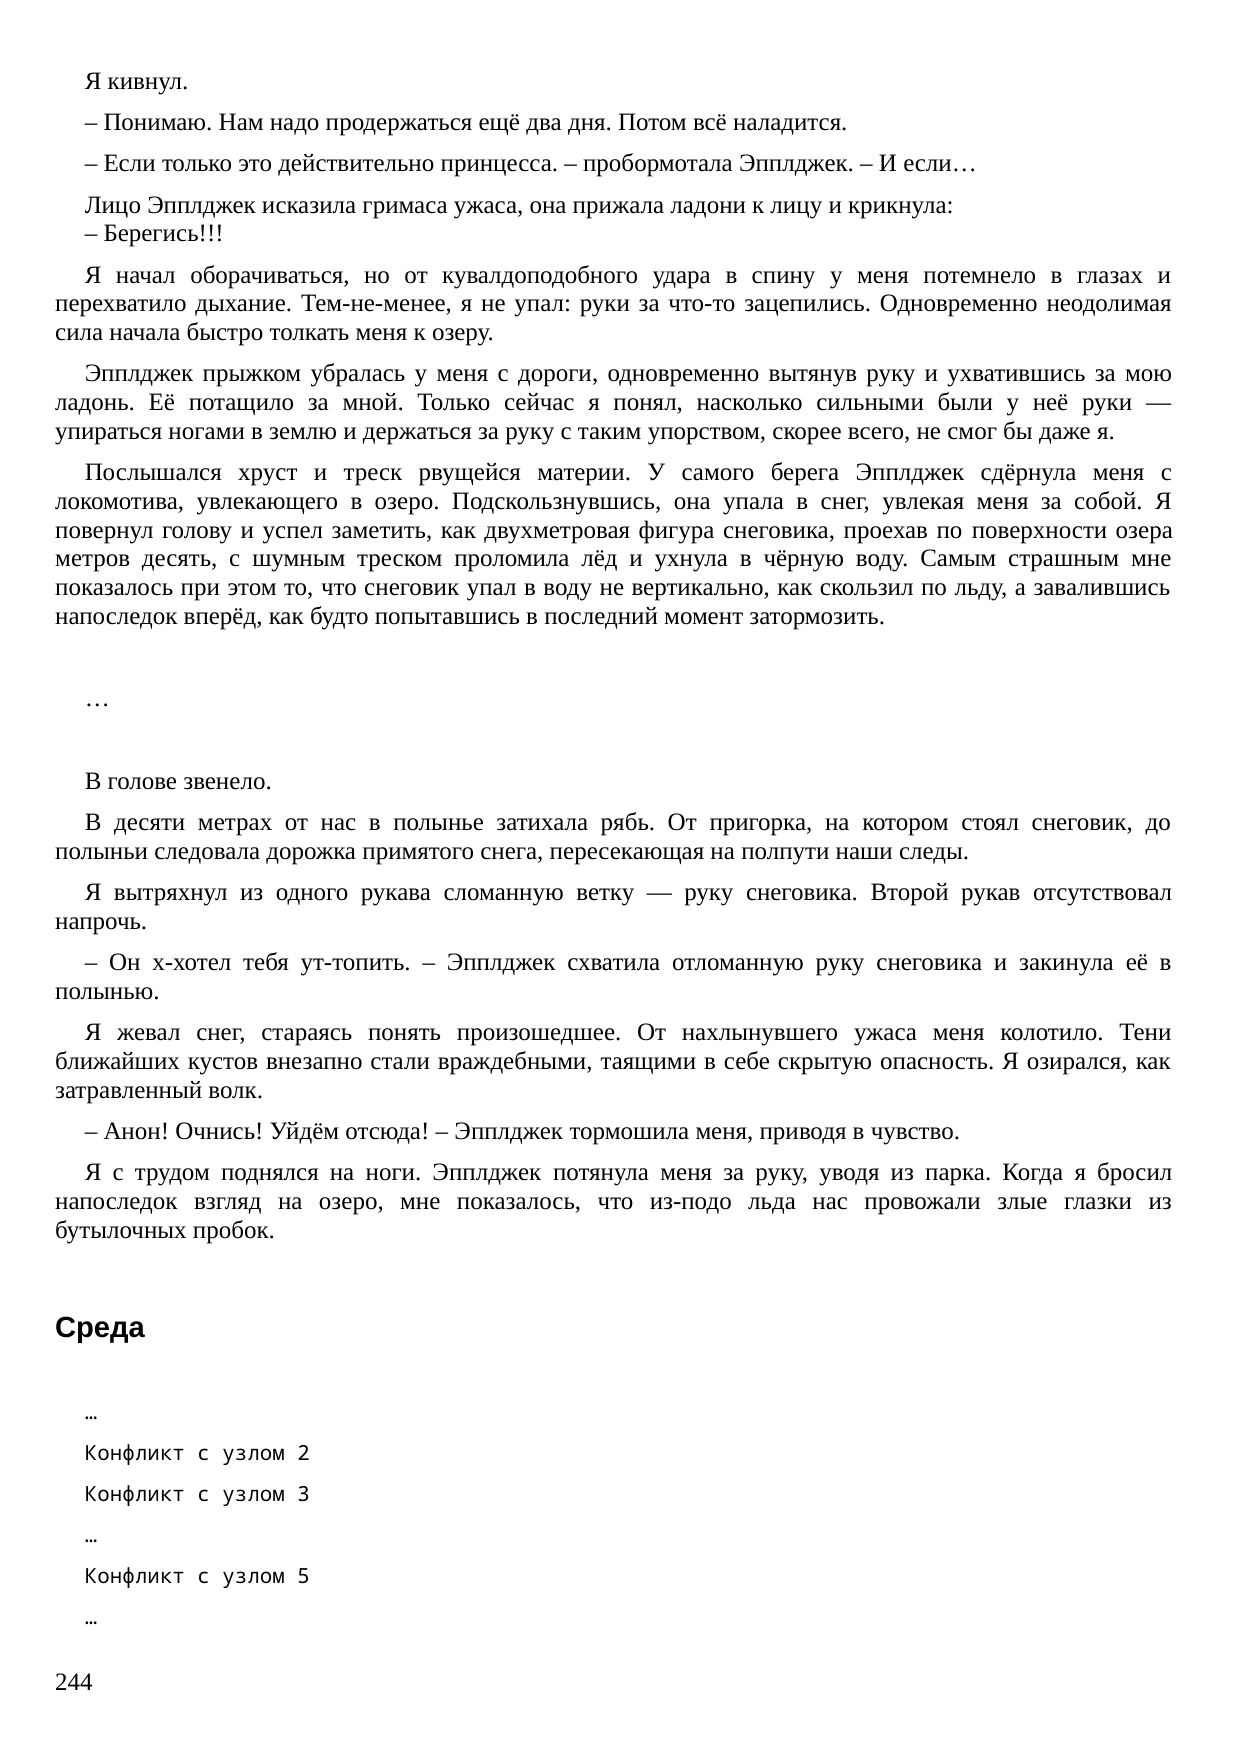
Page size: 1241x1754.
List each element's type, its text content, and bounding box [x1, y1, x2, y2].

text Я кивнул. [55, 66, 1173, 95]
text Лицо Эпплджек исказила гримаса ужаса, она прижала ладони к лицу и крикнула: [55, 190, 1173, 218]
text … [55, 1520, 1173, 1548]
text – Понимаю. Нам надо продержаться ещё два дня. Потом всё наладится. [55, 107, 1173, 136]
subtitle Среда [55, 1310, 1173, 1343]
text … [55, 1397, 1173, 1426]
text – Если только это действительно принцесса. – пробормотала Эпплджек. – И если… [55, 148, 1173, 177]
text … [55, 683, 1173, 712]
text Послышался хруст и треск рвущейся материи. У самого берега Эпплджек сдёрнула меня с локомотива, увлекающего в озеро. Подскользнувшись, она упала в снег, увлекая меня за собой. Я повернул голову и успел заметить, как двухметровая фигура снеговика, проехав по поверхности озера метров десять, с шумным треском проломила лёд и ухнула в чёрную воду. Самым страшным мне показалось при этом то, что снеговик упал в воду не вертикально, как скользил по льду, а завалившись напоследок вперёд, как будто попытавшись в последний момент затормозить. [55, 457, 1173, 630]
text Я вытряхнул из одного рукава сломанную ветку — руку снеговика. Второй рукав отсутствовал напрочь. [55, 877, 1173, 935]
text – Берегись!!! [55, 218, 1173, 247]
text – Анон! Очнись! Уйдём отсюда! – Эпплджек тормошила меня, приводя в чувство. [55, 1116, 1173, 1145]
text … [55, 1602, 1173, 1630]
text Я с трудом поднялся на ноги. Эпплджек потянула меня за руку, уводя из парка. Когда я бросил напоследок взгляд на озеро, мне показалось, что из-подо льда нас провожали злые глазки из бутылочных пробок. [55, 1157, 1173, 1243]
text Конфликт с узлом 2 [55, 1438, 1173, 1466]
text Я начал оборачиваться, но от кувалдоподобного удара в спину у меня потемнело в глазах и перехватило дыхание. Тем-не-менее, я не упал: руки за что-то зацепились. Одновременно неодолимая сила начала быстро толкать меня к озеру. [55, 260, 1173, 346]
text В голове звенело. [55, 766, 1173, 795]
text В десяти метрах от нас в полынье затихала рябь. От пригорка, на котором стоял снеговик, до полыньи следовала дорожка примятого снега, пересекающая на полпути наши следы. [55, 807, 1173, 865]
text Конфликт с узлом 3 [55, 1479, 1173, 1507]
text – Он х-хотел тебя ут-топить. – Эпплджек схватила отломанную руку снеговика и закинула её в полынью. [55, 947, 1173, 1005]
text Я жевал снег, стараясь понять произошедшее. От нахлынувшего ужаса меня колотило. Тени ближайших кустов внезапно стали враждебными, таящими в себе скрытую опасность. Я озирался, как затравленный волк. [55, 1017, 1173, 1103]
text Конфликт с узлом 5 [55, 1561, 1173, 1589]
text Эпплджек прыжком убралась у меня с дороги, одновременно вытянув руку и ухватившись за мою ладонь. Её потащило за мной. Только сейчас я понял, насколько сильными были у неё руки — упираться ногами в землю и держаться за руку с таким упорством, скорее всего, не смог бы даже я. [55, 358, 1173, 445]
